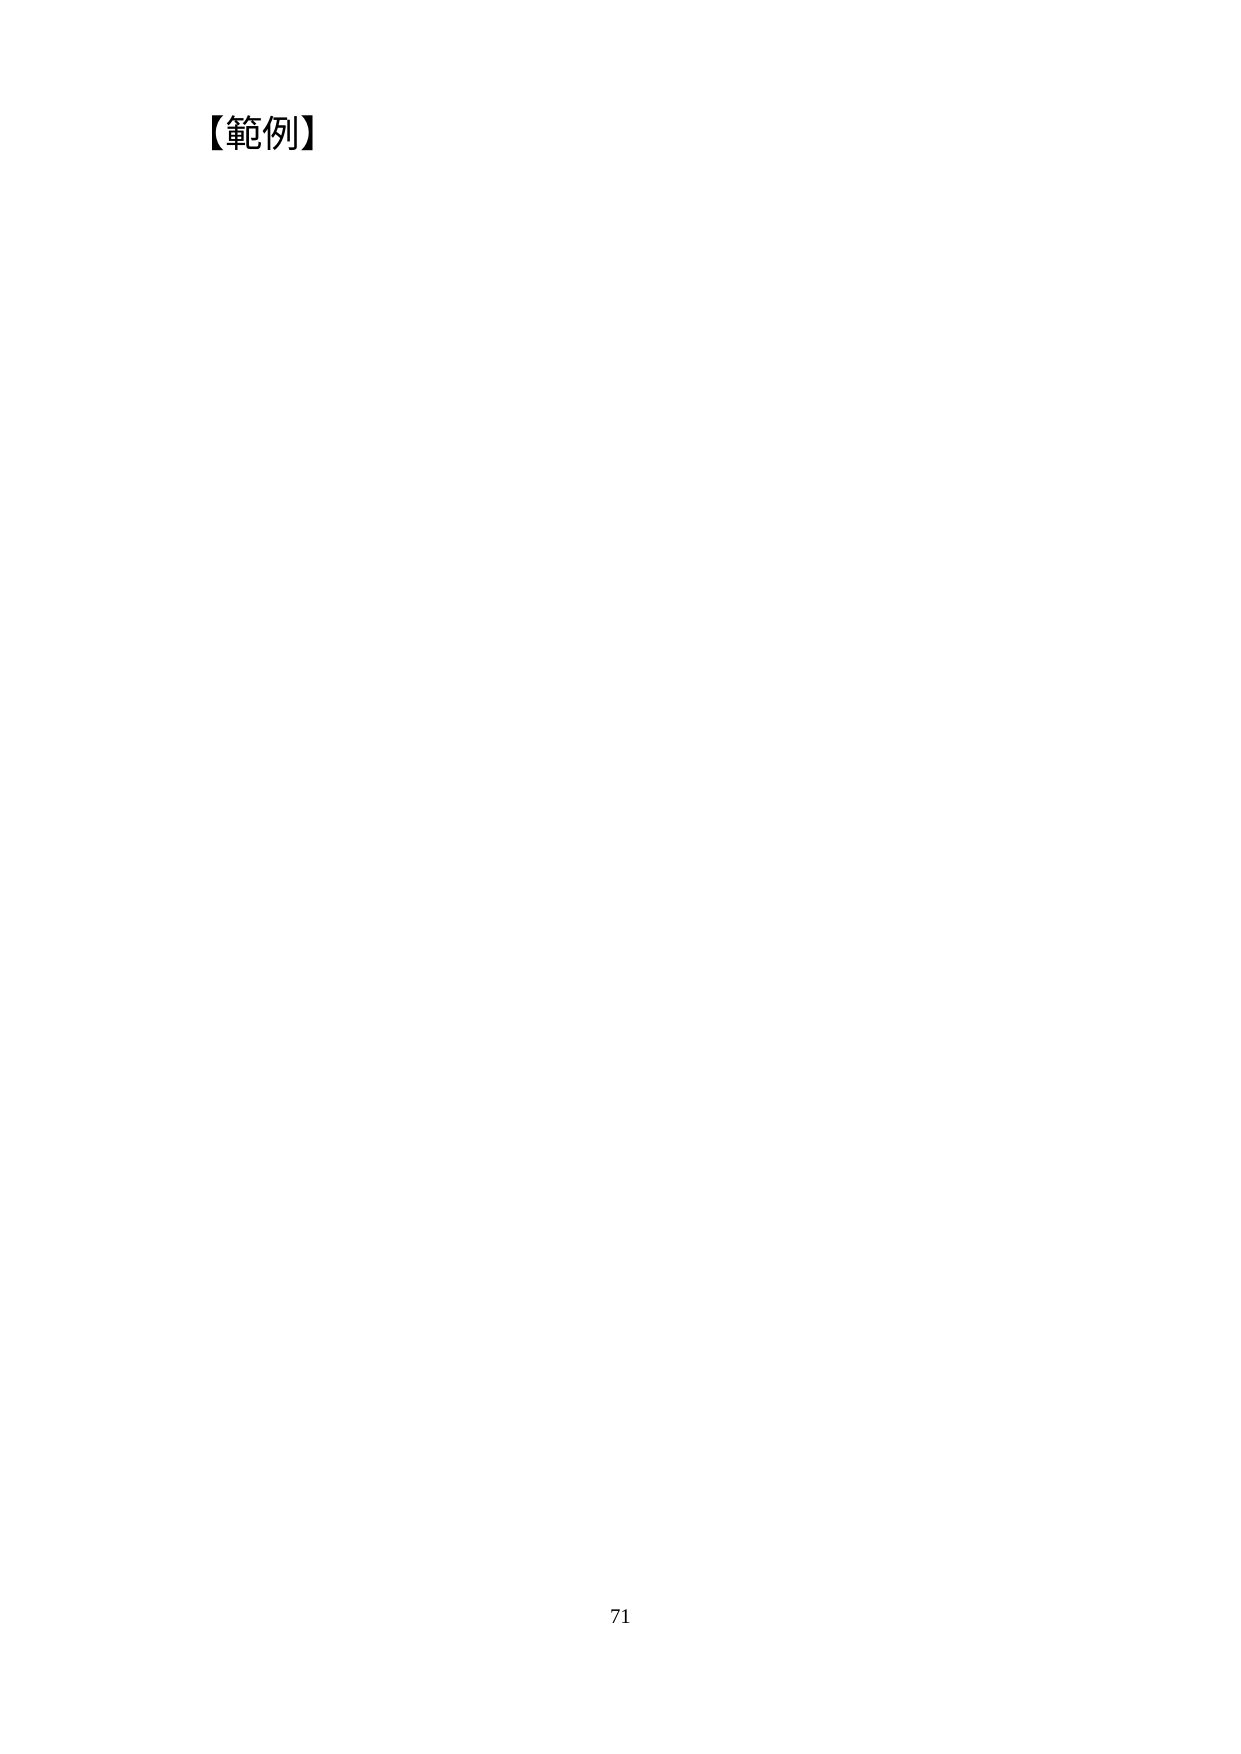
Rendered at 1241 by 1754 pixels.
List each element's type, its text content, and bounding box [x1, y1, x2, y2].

text 【範例】 [187, 89, 1053, 152]
